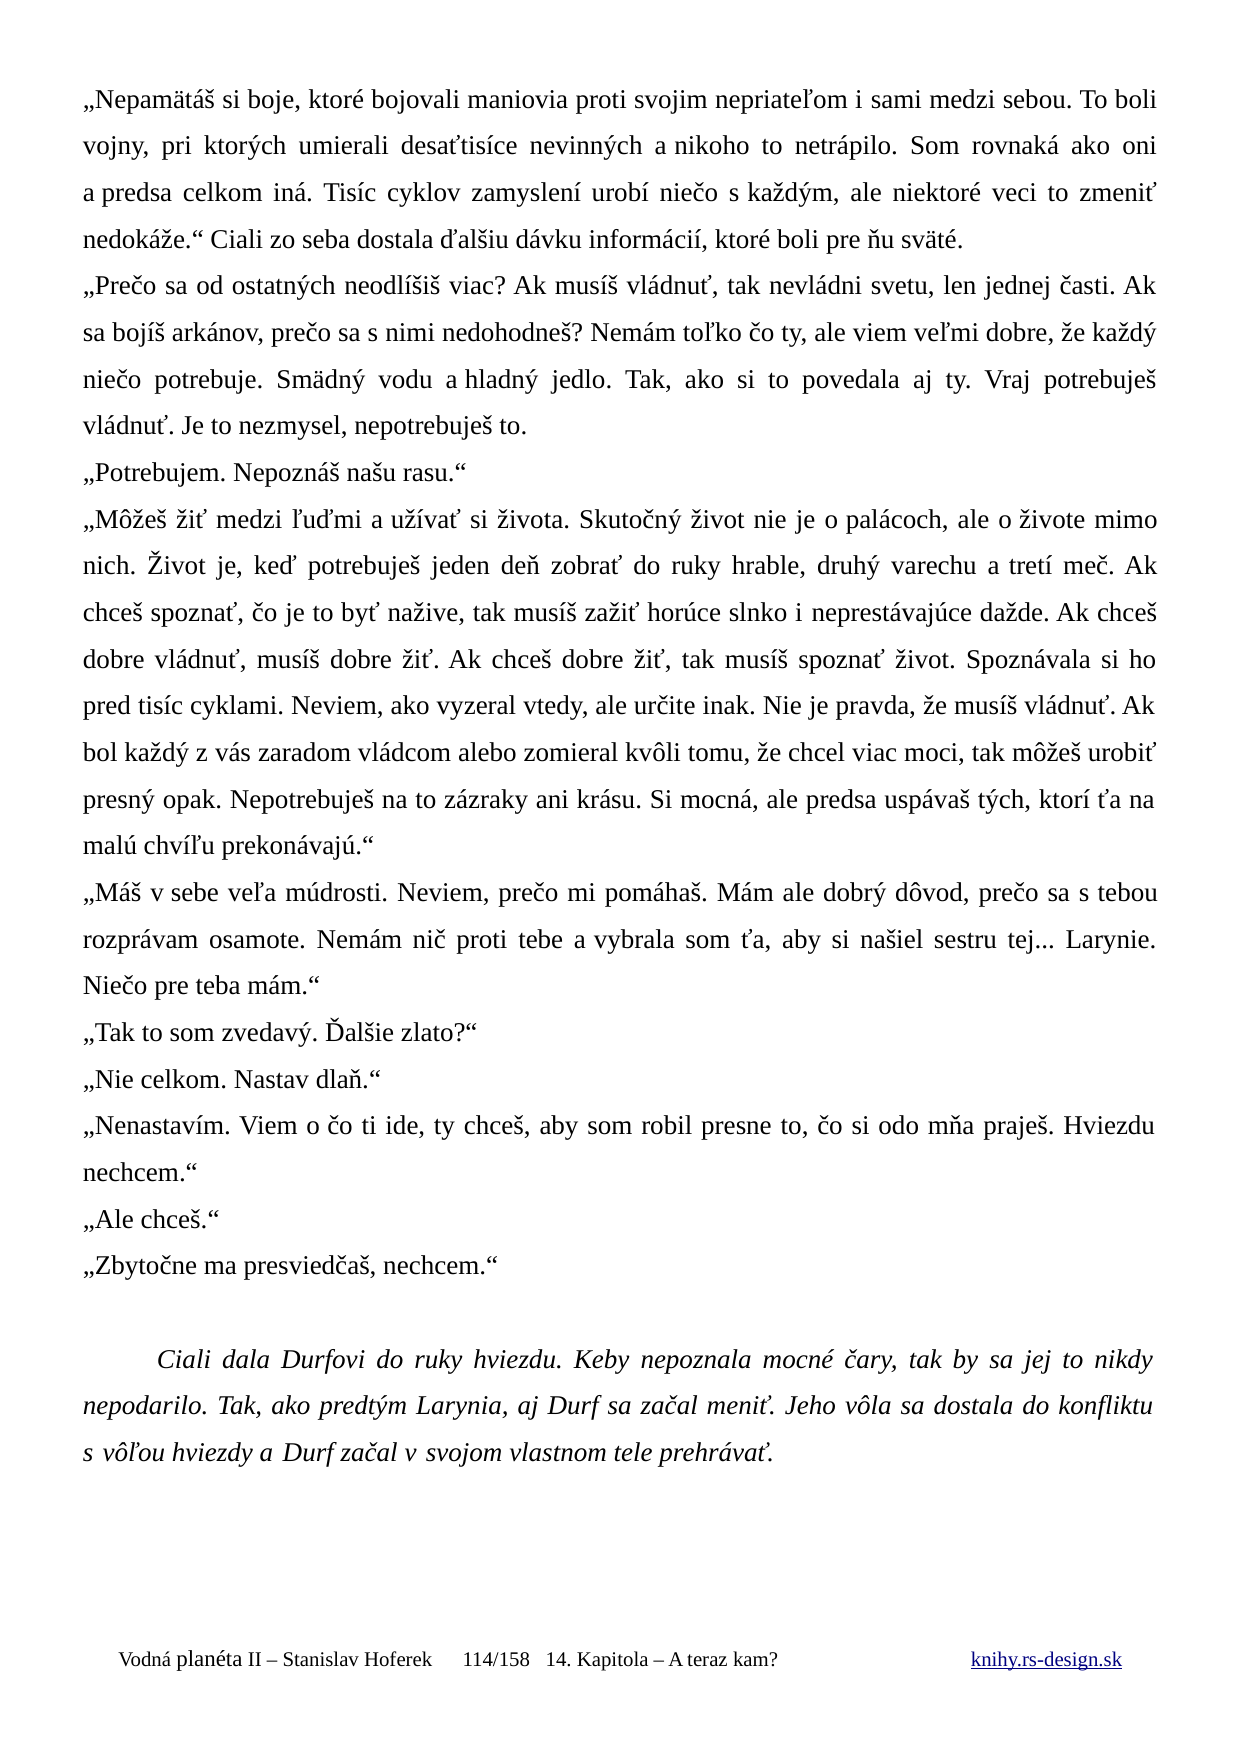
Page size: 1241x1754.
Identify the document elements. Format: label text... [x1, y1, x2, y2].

text „Zbytočne ma presviedčaš, nechcem.“ [83, 1249, 1157, 1281]
text „Potrebujem. Nepoznáš našu rasu.“ [83, 456, 1157, 487]
text „Tak to som zvedavý. Ďalšie zlato?“ [83, 1016, 1157, 1047]
text „Ale chceš.“ [83, 1203, 1157, 1234]
text Ciali dala Durfovi do ruky hviezdu. Keby nepoznala mocné čary, tak by sa jej to nikdy nepodarilo. Tak, ako predtým Larynia, aj Durf sa začal meniť. Jeho vôla sa dostala do konfliktu s vôľou hviezdy a Durf začal v svojom vlastnom tele prehrávať. [83, 1343, 1157, 1467]
text „Prečo sa od ostatných neodlíšiš viac? Ak musíš vládnuť, tak nevládni svetu, len jednej časti. Ak sa bojíš arkánov, prečo sa s nimi nedohodneš? Nemám toľko čo ty, ale viem veľmi dobre, že každý niečo potrebuje. Smädný vodu a hladný jedlo. Tak, ako si to povedala aj ty. Vraj potrebuješ vládnuť. Je to nezmysel, nepotrebuješ to. [83, 269, 1157, 441]
text „Môžeš žiť medzi ľuďmi a užívať si života. Skutočný život nie je o palácoch, ale o živote mimo nich. Život je, keď potrebuješ jeden deň zobrať do ruky hrable, druhý varechu a tretí meč. Ak chceš spoznať, čo je to byť nažive, tak musíš zažiť horúce slnko i neprestávajúce dažde. Ak chceš dobre vládnuť, musíš dobre žiť. Ak chceš dobre žiť, tak musíš spoznať život. Spoznávala si ho pred tisíc cyklami. Neviem, ako vyzeral vtedy, ale určite inak. Nie je pravda, že musíš vládnuť. Ak bol každý z vás zaradom vládcom alebo zomieral kvôli tomu, že chcel viac moci, tak môžeš urobiť presný opak. Nepotrebuješ na to zázraky ani krásu. Si mocná, ale predsa uspávaš tých, ktorí ťa na malú chvíľu prekonávajú.“ [83, 503, 1157, 861]
text „Nenastavím. Viem o čo ti ide, ty chceš, aby som robil presne to, čo si odo mňa praješ. Hviezdu nechcem.“ [83, 1109, 1157, 1187]
text „Máš v sebe veľa múdrosti. Neviem, prečo mi pomáhaš. Mám ale dobrý dôvod, prečo sa s tebou rozprávam osamote. Nemám nič proti tebe a vybrala som ťa, aby si našiel sestru tej... Larynie. Niečo pre teba mám.“ [83, 876, 1157, 1001]
text „Nepamätáš si boje, ktoré bojovali maniovia proti svojim nepriateľom i sami medzi sebou. To boli vojny, pri ktorých umierali desaťtisíce nevinných a nikoho to netrápilo. Som rovnaká ako oni a predsa celkom iná. Tisíc cyklov zamyslení urobí niečo s každým, ale niektoré veci to zmeniť nedokáže.“ Ciali zo seba dostala ďalšiu dávku informácií, ktoré boli pre ňu sväté. [83, 83, 1157, 254]
text „Nie celkom. Nastav dlaň.“ [83, 1063, 1157, 1094]
